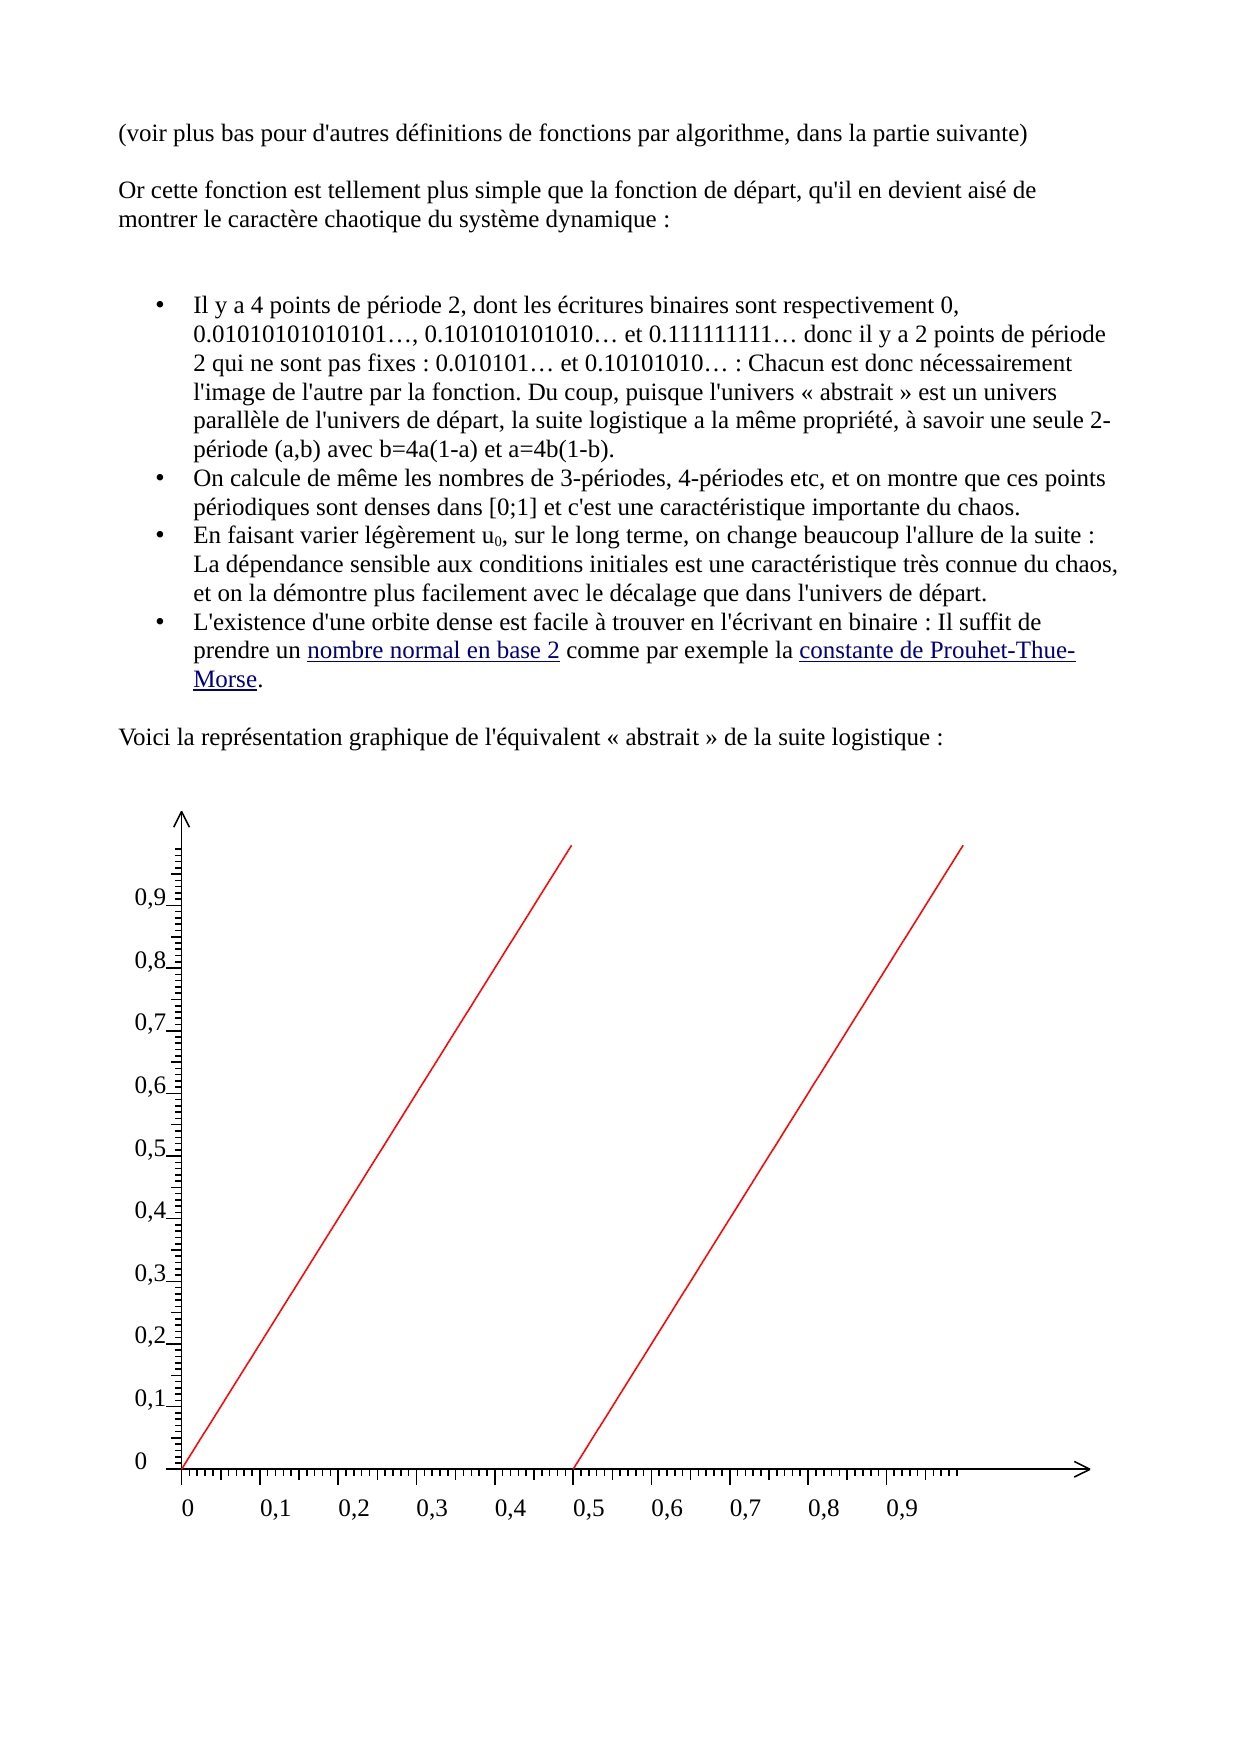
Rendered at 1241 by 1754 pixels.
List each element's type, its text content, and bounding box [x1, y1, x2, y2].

list L'existence d'une orbite dense est facile à trouver en l'écrivant en binaire : Il suffit de prendre un nombre normal en base 2 comme par exemple la constante de Prouhet-Thue-Morse. [156, 607, 1122, 693]
list On calcule de même les nombres de 3-périodes, 4-périodes etc, et on montre que ces points périodiques sont denses dans [0;1] et c'est une caractéristique importante du chaos. [156, 463, 1122, 521]
text Or cette fonction est tellement plus simple que la fonction de départ, qu'il en devient aisé de montrer le caractère chaotique du système dynamique : [118, 176, 1122, 233]
text (voir plus bas pour d'autres définitions de fonctions par algorithme, dans la partie suivante) [118, 118, 1122, 147]
list En faisant varier légèrement u0, sur le long terme, on change beaucoup l'allure de la suite : La dépendance sensible aux conditions initiales est une caractéristique très connue du chaos, et on la démontre plus facilement avec le décalage que dans l'univers de départ. [156, 521, 1122, 607]
text Voici la représentation graphique de l'équivalent « abstrait » de la suite logistique : [118, 722, 1122, 751]
list Il y a 4 points de période 2, dont les écritures binaires sont respectivement 0, 0.01010101010101…, 0.101010101010… et 0.111111111… donc il y a 2 points de période 2 qui ne sont pas fixes : 0.010101… et 0.10101010… : Chacun est donc nécessairement l'image de l'autre par la fonction. Du coup, puisque l'univers « abstrait » est un univers parallèle de l'univers de départ, la suite logistique a la même propriété, à savoir une seule 2-période (a,b) avec b=4a(1-a) et a=4b(1-b). [156, 291, 1122, 463]
